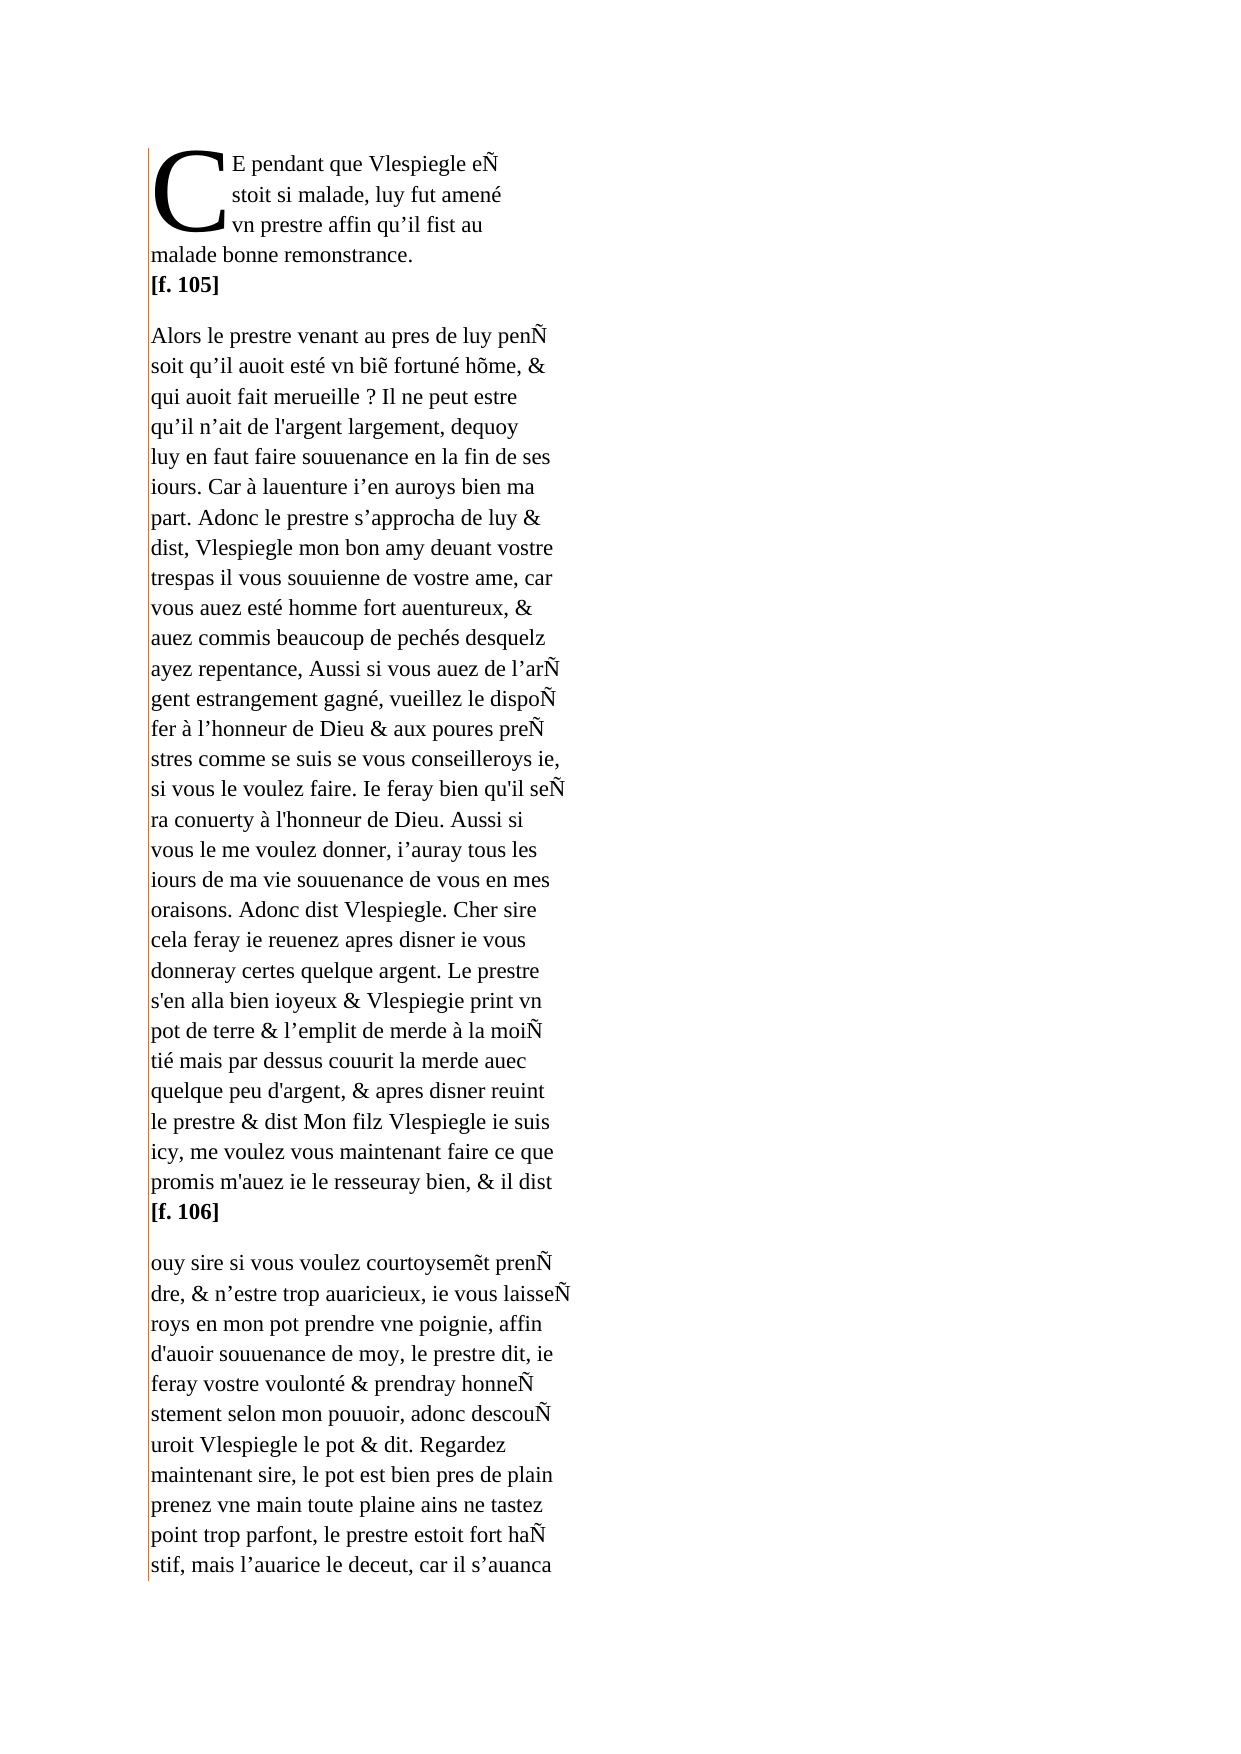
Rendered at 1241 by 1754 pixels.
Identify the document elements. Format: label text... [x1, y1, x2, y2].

text ouy sire si vous voulez courtoysemẽt prenÑ dre, & n’estre trop auaricieux, ie vous laisseÑ roys en mon pot prendre vne poignie, affin d'auoir souuenance de moy, le prestre dit, ie feray vostre voulonté & prendray honneÑ stement selon mon pouuoir, adonc descouÑ uroit Vlespiegle le pot & dit. Regardez maintenant sire, le pot est bien pres de plain prenez vne main toute plaine ains ne tastez point trop parfont, le prestre estoit fort haÑ stif, mais l’auarice le deceut, car il s’auanca [149, 1247, 1093, 1581]
text CE pendant que Vlespiegle eÑ stoit si malade, luy fut amené vn prestre affin qu’il fist au malade bonne remonstrance. [f. 105] [149, 148, 1093, 298]
text Alors le prestre venant au pres de luy penÑ soit qu’il auoit esté vn biẽ fortuné hõme, & qui auoit fait merueille ? Il ne peut estre qu’il n’ait de l'argent largement, dequoy luy en faut faire souuenance en la fin de ses iours. Car à lauenture i’en auroys bien ma part. Adonc le prestre s’approcha de luy & dist, Vlespiegle mon bon amy deuant vostre trespas il vous souuienne de vostre ame, car vous auez esté homme fort auentureux, & auez commis beaucoup de pechés desquelz ayez repentance, Aussi si vous auez de l’arÑ gent estrangement gagné, vueillez le dispoÑ fer à l’honneur de Dieu & aux poures preÑ stres comme se suis se vous conseilleroys ie, si vous le voulez faire. Ie feray bien qu'il seÑ ra conuerty à l'honneur de Dieu. Aussi si vous le me voulez donner, i’auray tous les iours de ma vie souuenance de vous en mes oraisons. Adonc dist Vlespiegle. Cher sire cela feray ie reuenez apres disner ie vous donneray certes quelque argent. Le prestre s'en alla bien ioyeux & Vlespiegie print vn pot de terre & l’emplit de merde à la moiÑ tié mais par dessus couurit la merde auec quelque peu d'argent, & apres disner reuint le prestre & dist Mon filz Vlespiegle ie suis icy, me voulez vous maintenant faire ce que promis m'auez ie le resseuray bien, & il dist [f. 106] [149, 319, 1093, 1225]
